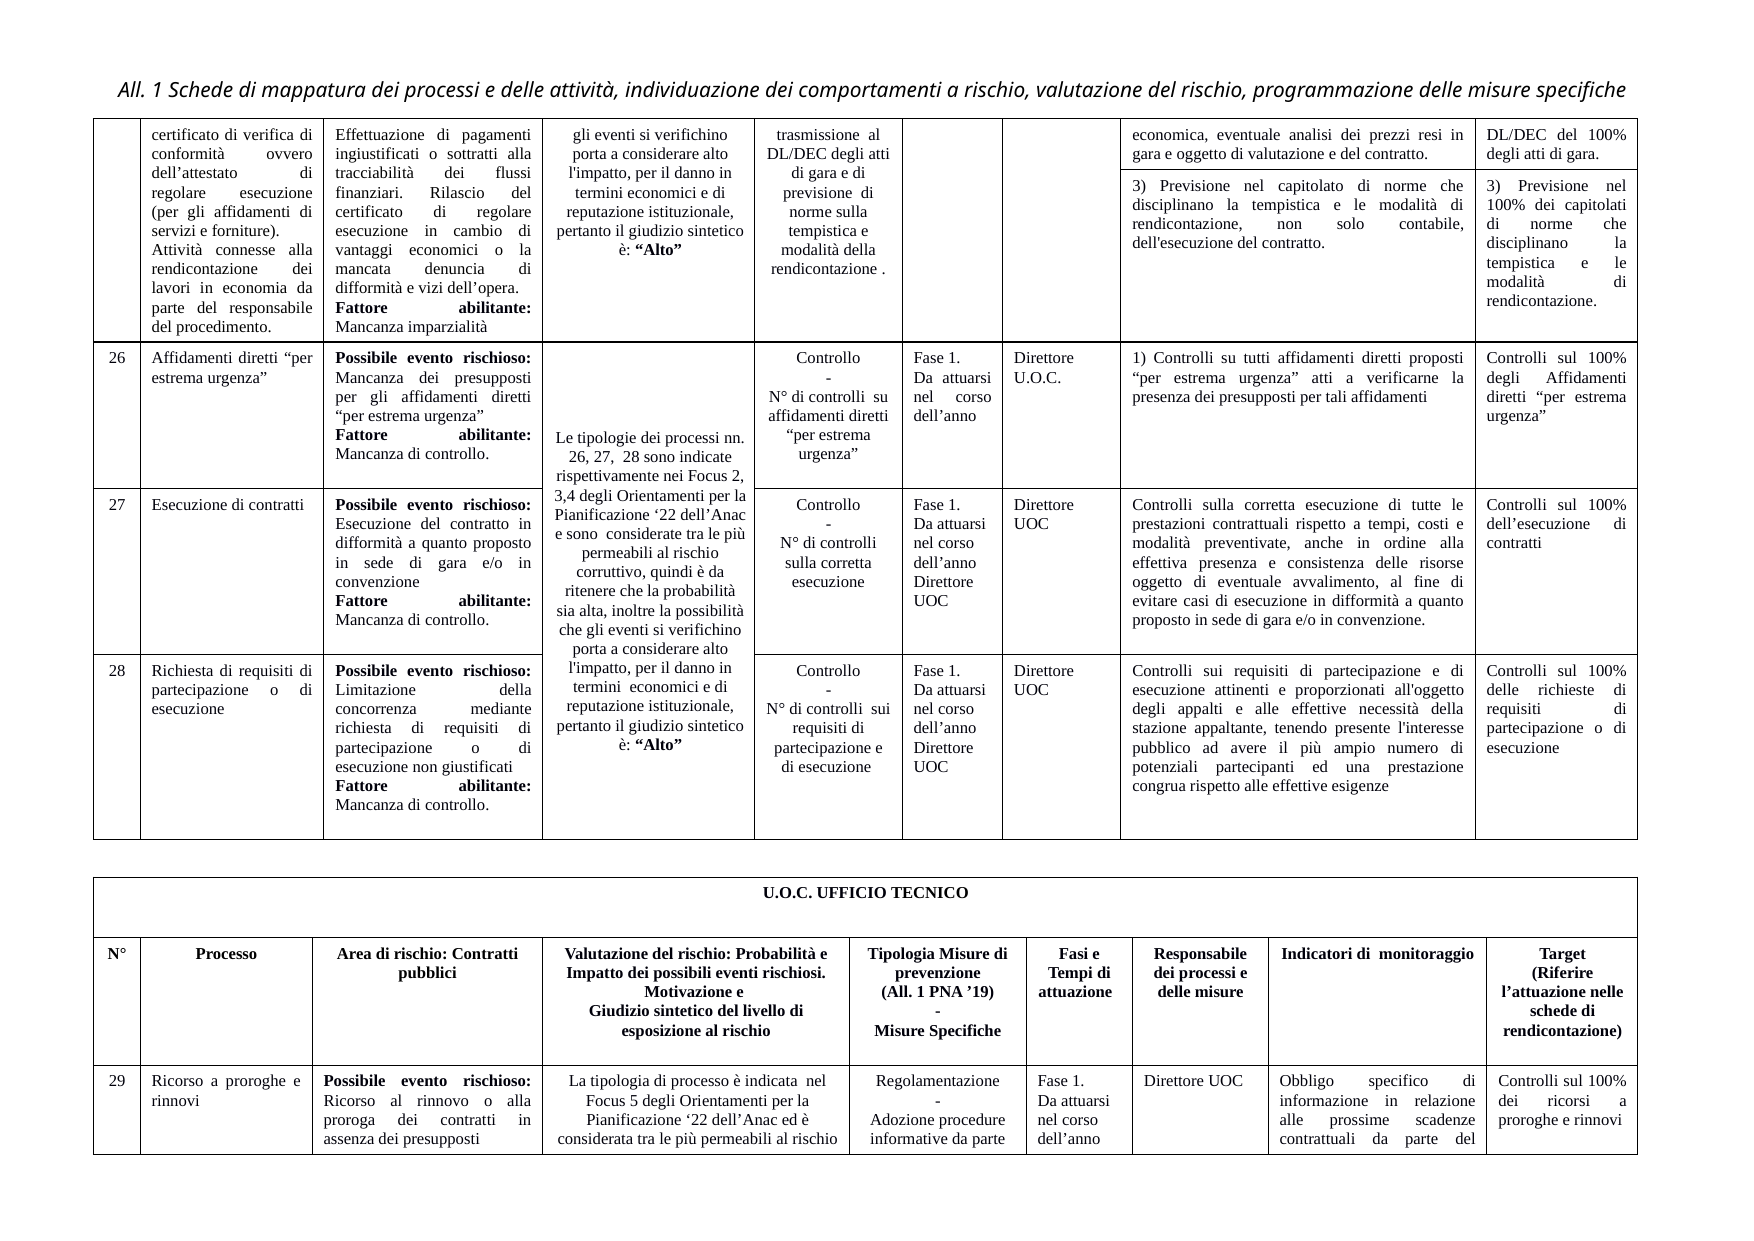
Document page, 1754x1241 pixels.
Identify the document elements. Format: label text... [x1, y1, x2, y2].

table_cell Fasi e Tempi di attuazione [1027, 938, 1132, 1064]
table_cell 28 [94, 655, 140, 839]
table_cell [903, 119, 1002, 341]
table_cell Controlli sul 100% dell’esecuzione di contratti [1476, 489, 1637, 654]
table_cell Possibile evento rischioso: Ricorso al rinnovo o alla proroga dei contratti in assenza dei presupposti [313, 1066, 542, 1154]
table_cell [1003, 119, 1120, 341]
table_cell DL/DEC del 100% degli atti di gara. [1476, 119, 1637, 169]
table_cell Regolamentazione - Adozione procedure informative da parte [850, 1066, 1026, 1154]
table_cell Esecuzione di contratti [141, 489, 323, 654]
table_cell 3) Previsione nel capitolato di norme che disciplinano la tempistica e le modalità di rendicontazione, non solo contabile, dell'esecuzione del contratto. [1121, 170, 1475, 341]
table_header U.O.C. UFFICIO TECNICO [94, 878, 1637, 937]
table_cell Direttore UOC [1003, 655, 1120, 839]
table_cell Fase 1. Da attuarsi nel corso dell’anno Direttore UOC [903, 655, 1002, 839]
table_cell certificato di verifica di conformità ovvero dell’attestato di regolare esecuzione (per gli affidamenti di servizi e forniture). Attività connesse alla rendicontazione dei lavori in economia da parte del responsabile del procedimento. [141, 119, 323, 341]
table_cell Ricorso a proroghe e rinnovi [141, 1066, 312, 1154]
table_cell Responsabile dei processi e delle misure [1133, 938, 1268, 1064]
table_cell Processo [141, 938, 312, 1064]
table_cell Fase 1. Da attuarsi nel corso dell’anno Direttore UOC [903, 489, 1002, 654]
table_cell Indicatori di monitoraggio [1269, 938, 1486, 1064]
table_cell Controllo - N° di controlli sui requisiti di partecipazione e di esecuzione [755, 655, 902, 839]
table_cell Valutazione del rischio: Probabilità e Impatto dei possibili eventi rischiosi. Motivazione e Giudizio sintetico del livello di esposizione al rischio [543, 938, 849, 1064]
table_cell 26 [94, 343, 140, 488]
table_cell Possibile evento rischioso: Esecuzione del contratto in difformità a quanto proposto in sede di gara e/o in convenzione Fattore abilitante: Mancanza di controllo. [324, 489, 542, 654]
table_cell Direttore UOC [1003, 489, 1120, 654]
table_cell [94, 119, 140, 341]
table_cell Possibile evento rischioso: Mancanza dei presupposti per gli affidamenti diretti “per estrema urgenza” Fattore abilitante: Mancanza di controllo. [324, 343, 542, 488]
table_cell gli eventi si verifichino porta a considerare alto l'impatto, per il danno in termini economici e di reputazione istituzionale, pertanto il giudizio sintetico è: “Alto” [543, 119, 754, 341]
table_cell Possibile evento rischioso: Limitazione della concorrenza mediante richiesta di requisiti di partecipazione o di esecuzione non giustificati Fattore abilitante: Mancanza di controllo. [324, 655, 542, 839]
table_cell Area di rischio: Contratti pubblici [313, 938, 542, 1064]
table_cell Affidamenti diretti “per estrema urgenza” [141, 343, 323, 488]
table_cell Controlli sul 100% dei ricorsi a proroghe e rinnovi [1487, 1066, 1637, 1154]
table_cell Effettuazione di pagamenti ingiustificati o sottratti alla tracciabilità dei flussi finanziari. Rilascio del certificato di regolare esecuzione in cambio di vantaggi economici o la mancata denuncia di difformità e vizi dell’opera. Fattore abilitante: Mancanza imparzialità [324, 119, 542, 341]
table_cell Le tipologie dei processi nn. 26, 27, 28 sono indicate rispettivamente nei Focus 2, 3,4 degli Orientamenti per la Pianificazione ‘22 dell’Anac e sono considerate tra le più permeabili al rischio corruttivo, quindi è da ritenere che la probabilità sia alta, inoltre la possibilità che gli eventi si verifichino porta a considerare alto l'impatto, per il danno in termini economici e di reputazione istituzionale, pertanto il giudizio sintetico è: “Alto” [543, 343, 754, 839]
table_cell Controlli sui requisiti di partecipazione e di esecuzione attinenti e proporzionati all'oggetto degli appalti e alle effettive necessità della stazione appaltante, tenendo presente l'interesse pubblico ad avere il più ampio numero di potenziali partecipanti ed una prestazione congrua rispetto alle effettive esigenze [1121, 655, 1475, 839]
table_cell 1) Controlli su tutti affidamenti diretti proposti “per estrema urgenza” atti a verificarne la presenza dei presupposti per tali affidamenti [1121, 343, 1475, 488]
table_cell Direttore UOC [1133, 1066, 1268, 1154]
table_cell 27 [94, 489, 140, 654]
table_cell La tipologia di processo è indicata nel Focus 5 degli Orientamenti per la Pianificazione ‘22 dell’Anac ed è considerata tra le più permeabili al rischio [543, 1066, 849, 1154]
table_cell Richiesta di requisiti di partecipazione o di esecuzione [141, 655, 323, 839]
table_cell economica, eventuale analisi dei prezzi resi in gara e oggetto di valutazione e del contratto. [1121, 119, 1475, 169]
table_cell trasmissione al DL/DEC degli atti di gara e di previsione di norme sulla tempistica e modalità della rendicontazione . [755, 119, 902, 341]
table_cell Controlli sulla corretta esecuzione di tutte le prestazioni contrattuali rispetto a tempi, costi e modalità preventivate, anche in ordine alla effettiva presenza e consistenza delle risorse oggetto di eventuale avvalimento, al fine di evitare casi di esecuzione in difformità a quanto proposto in sede di gara e/o in convenzione. [1121, 489, 1475, 654]
table_cell 29 [94, 1066, 140, 1154]
table_cell Controllo - N° di controlli sulla corretta esecuzione [755, 489, 902, 654]
table_cell Tipologia Misure di prevenzione (All. 1 PNA ’19) - Misure Specifiche [850, 938, 1026, 1064]
table_cell Direttore U.O.C. [1003, 343, 1120, 488]
table_cell Controllo - N° di controlli su affidamenti diretti “per estrema urgenza” [755, 343, 902, 488]
table_cell Fase 1. Da attuarsi nel corso dell’anno [903, 343, 1002, 488]
table_cell 3) Previsione nel 100% dei capitolati di norme che disciplinano la tempistica e le modalità di rendicontazione. [1476, 170, 1637, 341]
table_cell Target (Riferire l’attuazione nelle schede di rendicontazione) [1487, 938, 1637, 1064]
table_cell Controlli sul 100% delle richieste di requisiti di partecipazione o di esecuzione [1476, 655, 1637, 839]
table_cell Controlli sul 100% degli Affidamenti diretti “per estrema urgenza” [1476, 343, 1637, 488]
table_cell Obbligo specifico di informazione in relazione alle prossime scadenze contrattuali da parte del [1269, 1066, 1486, 1154]
table_cell N° [94, 938, 140, 1064]
table_cell Fase 1. Da attuarsi nel corso dell’anno [1027, 1066, 1132, 1154]
